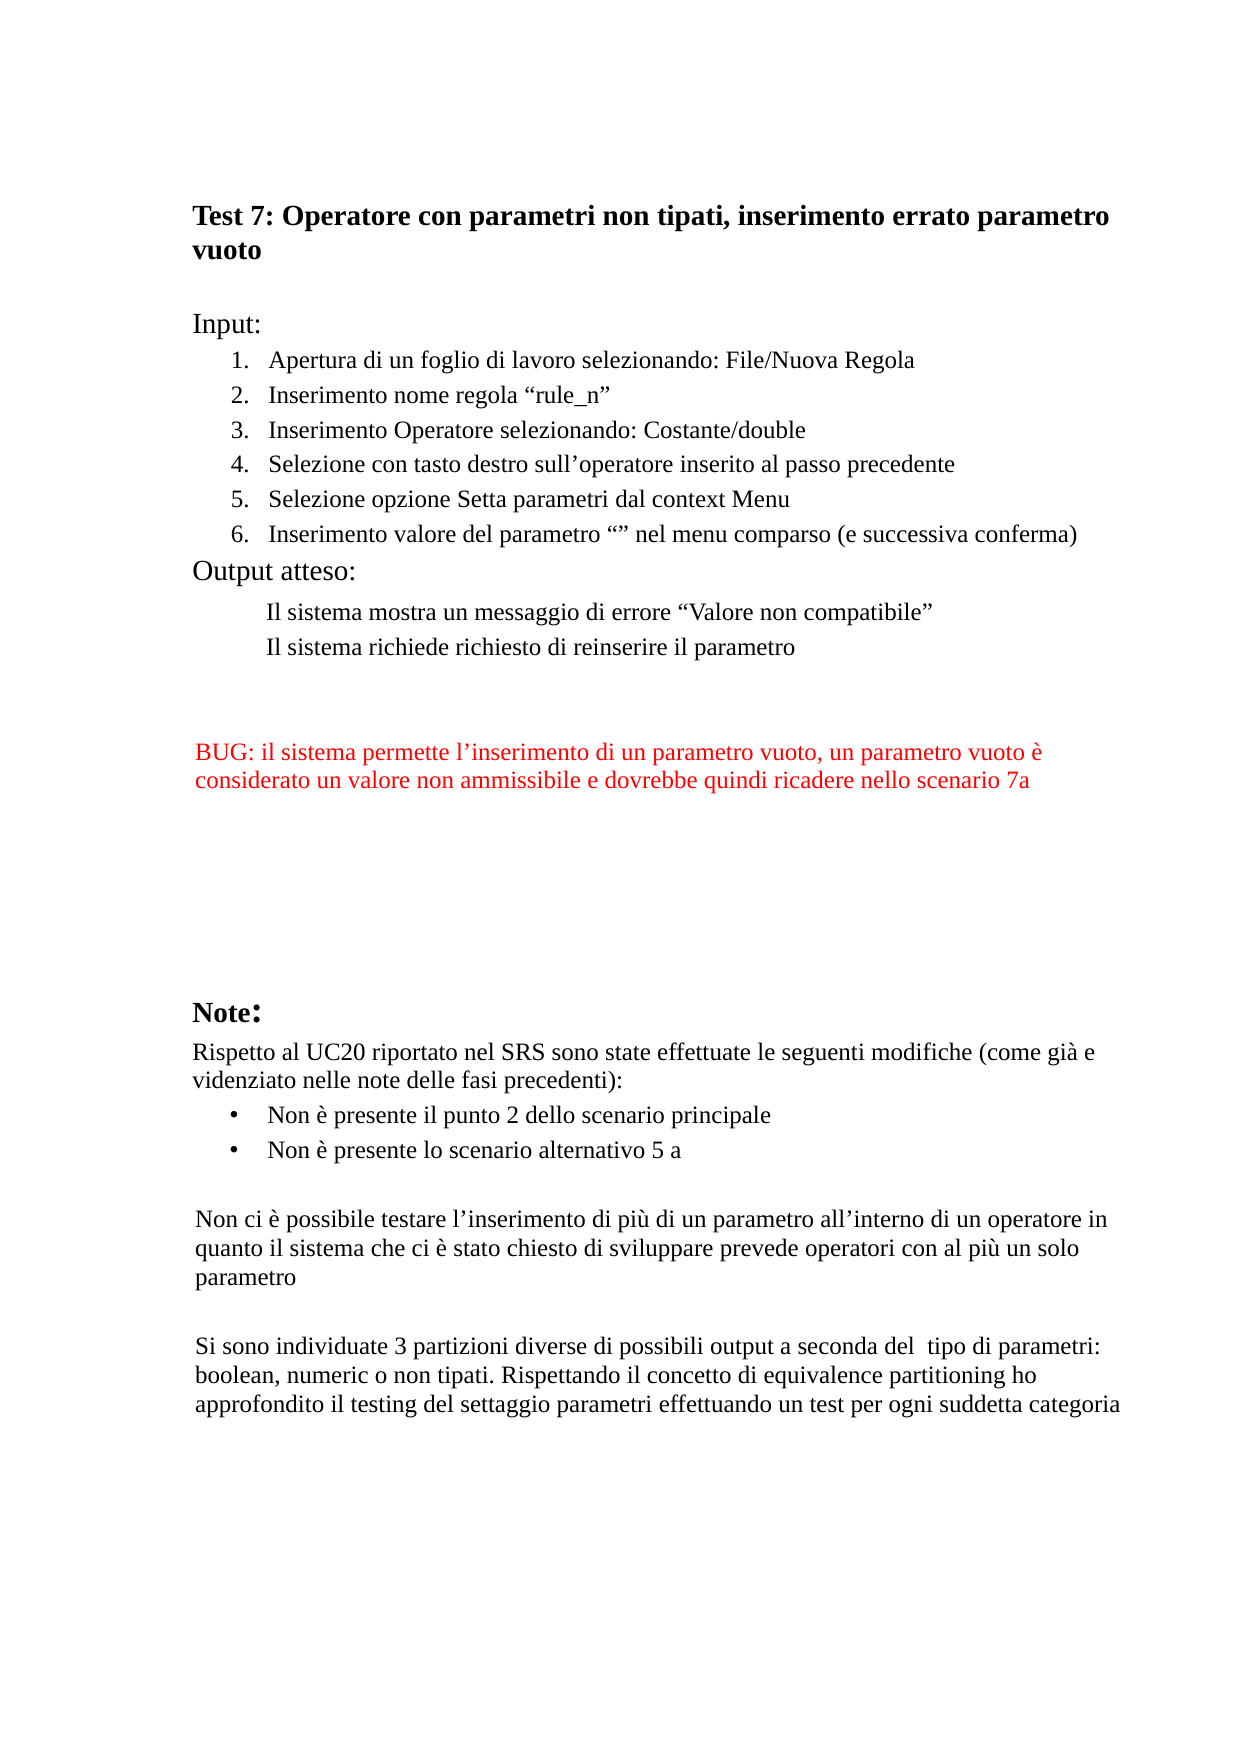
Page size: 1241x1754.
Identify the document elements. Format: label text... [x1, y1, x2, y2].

text Il sistema richiede richiesto di reinserire il parametro [192, 632, 1122, 661]
list Inserimento nome regola “rule_n” [231, 380, 1122, 409]
list Inserimento valore del parametro “” nel menu comparso (e successiva conferma) [231, 519, 1122, 548]
list Apertura di un foglio di lavoro selezionando: File/Nuova Regola [231, 345, 1122, 374]
text Output atteso: [192, 553, 1122, 587]
text Input: [192, 306, 1122, 339]
list Inserimento Operatore selezionando: Costante/double [231, 415, 1122, 443]
list Non è presente lo scenario alternativo 5 a [229, 1135, 1122, 1164]
list Selezione con tasto destro sull’operatore inserito al passo precedente [231, 449, 1122, 478]
text Rispetto al UC20 riportato nel SRS sono state effettuate le seguenti modifiche (come già e videnziato nelle note delle fasi precedenti): [118, 1037, 1122, 1094]
list Selezione opzione Setta parametri dal context Menu [231, 484, 1122, 513]
text Note: [118, 988, 1122, 1031]
text BUG: il sistema permette l’inserimento di un parametro vuoto, un parametro vuoto è considerato un valore non ammissibile e dovrebbe quindi ricadere nello scenario 7a [195, 737, 1122, 794]
list Non ci è possibile testare l’inserimento di più di un parametro all’interno di un operatore in quanto il sistema che ci è stato chiesto di sviluppare prevede operatori con al più un solo parametro [195, 1204, 1122, 1291]
list Non è presente il punto 2 dello scenario principale [229, 1100, 1122, 1129]
text Si sono individuate 3 partizioni diverse di possibili output a seconda del tipo di parametri: boolean, numeric o non tipati. Rispettando il concetto di equivalence partitioning ho approfondito il testing del settaggio parametri effettuando un test per ogni suddetta categoria [195, 1331, 1122, 1417]
text Test 7: Operatore con parametri non tipati, inserimento errato parametro vuoto [118, 198, 1122, 265]
text Il sistema mostra un messaggio di errore “Valore non compatibile” [192, 593, 1122, 627]
